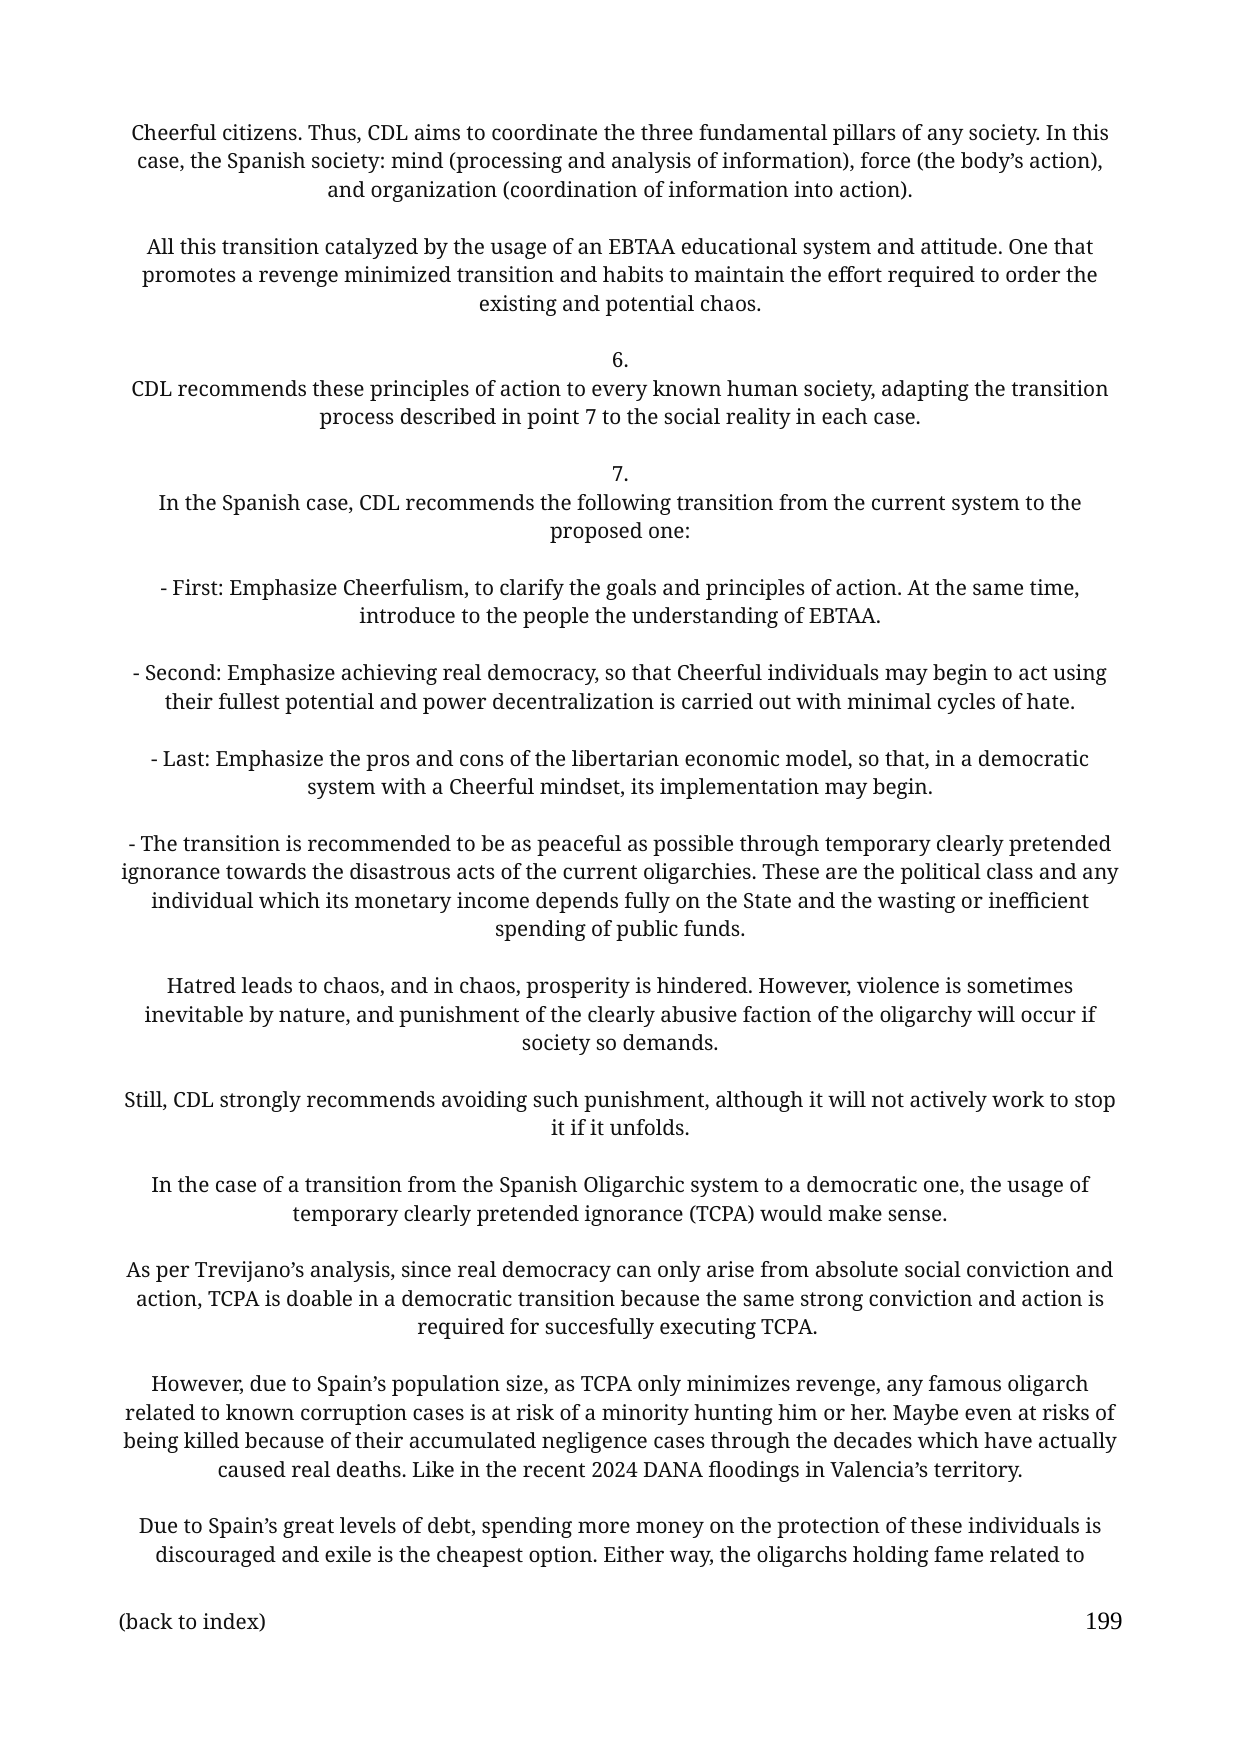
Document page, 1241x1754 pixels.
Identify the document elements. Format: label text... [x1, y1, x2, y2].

text - Second: Emphasize achieving real democracy, so that Cheerful individuals may begin to act using their fullest potential and power decentralization is carried out with minimal cycles of hate. [118, 658, 1122, 715]
text Still, CDL strongly recommends avoiding such punishment, although it will not actively work to stop it if it unfolds. [118, 1085, 1122, 1142]
text In the Spanish case, CDL recommends the following transition from the current system to the [118, 488, 1122, 516]
text - The transition is recommended to be as peaceful as possible through temporary clearly pretended ignorance towards the disastrous acts of the current oligarchies. These are the political class and any individual which its monetary income depends fully on the State and the wasting or inefficient spending of public funds. [118, 829, 1122, 943]
text 7. [118, 459, 1122, 488]
text CDL recommends these principles of action to every known human society, adapting the transition process described in point 7 to the social reality in each case. [118, 374, 1122, 431]
text Due to Spain’s great levels of debt, spending more money on the protection of these individuals is discouraged and exile is the cheapest option. Either way, the oligarchs holding fame related to [118, 1512, 1122, 1568]
text In the case of a transition from the Spanish Oligarchic system to a democratic one, the usage of temporary clearly pretended ignorance (TCPA) would make sense. [118, 1170, 1122, 1227]
text - Last: Emphasize the pros and cons of the libertarian economic model, so that, in a democratic system with a Cheerful mindset, its implementation may begin. [118, 744, 1122, 801]
text proposed one: [118, 516, 1122, 545]
text - First: Emphasize Cheerfulism, to clarify the goals and principles of action. At the same time, introduce to the people the understanding of EBTAA. [118, 573, 1122, 630]
text Hatred leads to chaos, and in chaos, prosperity is hindered. However, violence is sometimes inevitable by nature, and punishment of the clearly abusive faction of the oligarchy will occur if society so demands. [118, 971, 1122, 1057]
text However, due to Spain’s population size, as TCPA only minimizes revenge, any famous oligarch related to known corruption cases is at risk of a minority hunting him or her. Maybe even at risks of being killed because of their accumulated negligence cases through the decades which have actually caused real deaths. Like in the recent 2024 DANA floodings in Valencia’s territory. [118, 1369, 1122, 1483]
text 6. [118, 346, 1122, 374]
text As per Trevijano’s analysis, since real democracy can only arise from absolute social conviction and action, TCPA is doable in a democratic transition because the same strong conviction and action is required for succesfully executing TCPA. [118, 1256, 1122, 1341]
text Cheerful citizens. Thus, CDL aims to coordinate the three fundamental pillars of any society. In this case, the Spanish society: mind (processing and analysis of information), force (the body’s action), and organization (coordination of information into action). [118, 118, 1122, 203]
text All this transition catalyzed by the usage of an EBTAA educational system and attitude. One that promotes a revenge minimized transition and habits to maintain the effort required to order the existing and potential chaos. [118, 232, 1122, 317]
